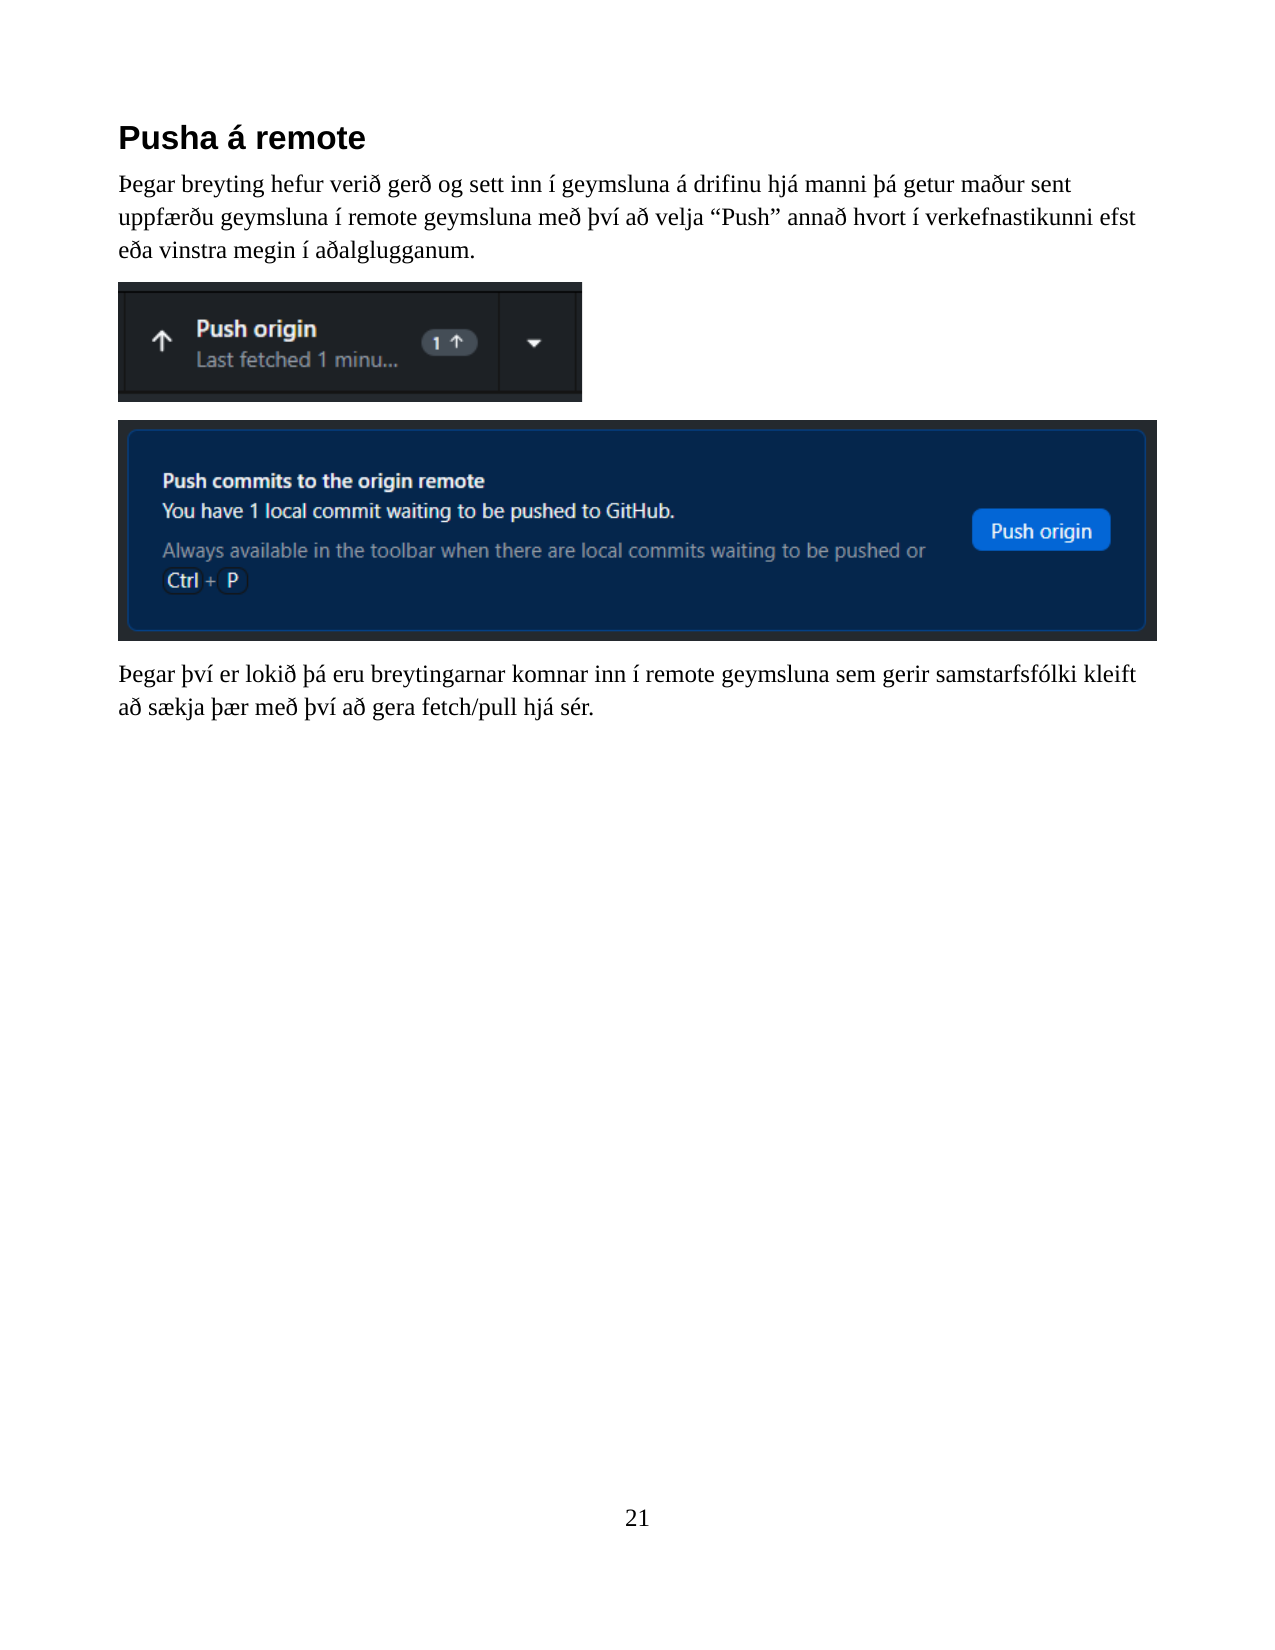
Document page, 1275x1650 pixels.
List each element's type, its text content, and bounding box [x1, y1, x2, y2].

subtitle Pusha á remote [118, 118, 1157, 157]
text Þegar breyting hefur verið gerð og sett inn í geymsluna á drifinu hjá manni þá getur maður sent uppfærðu geymsluna í remote geymsluna með því að velja “Push” annað hvort í verkefnastikunni efst eða vinstra megin í aðalglugganum. [118, 169, 1157, 264]
picture [118, 282, 583, 402]
text Þegar því er lokið þá eru breytingarnar komnar inn í remote geymsluna sem gerir samstarfsfólki kleift að sækja þær með því að gera fetch/pull hjá sér. [118, 659, 1157, 721]
picture [118, 420, 1157, 641]
